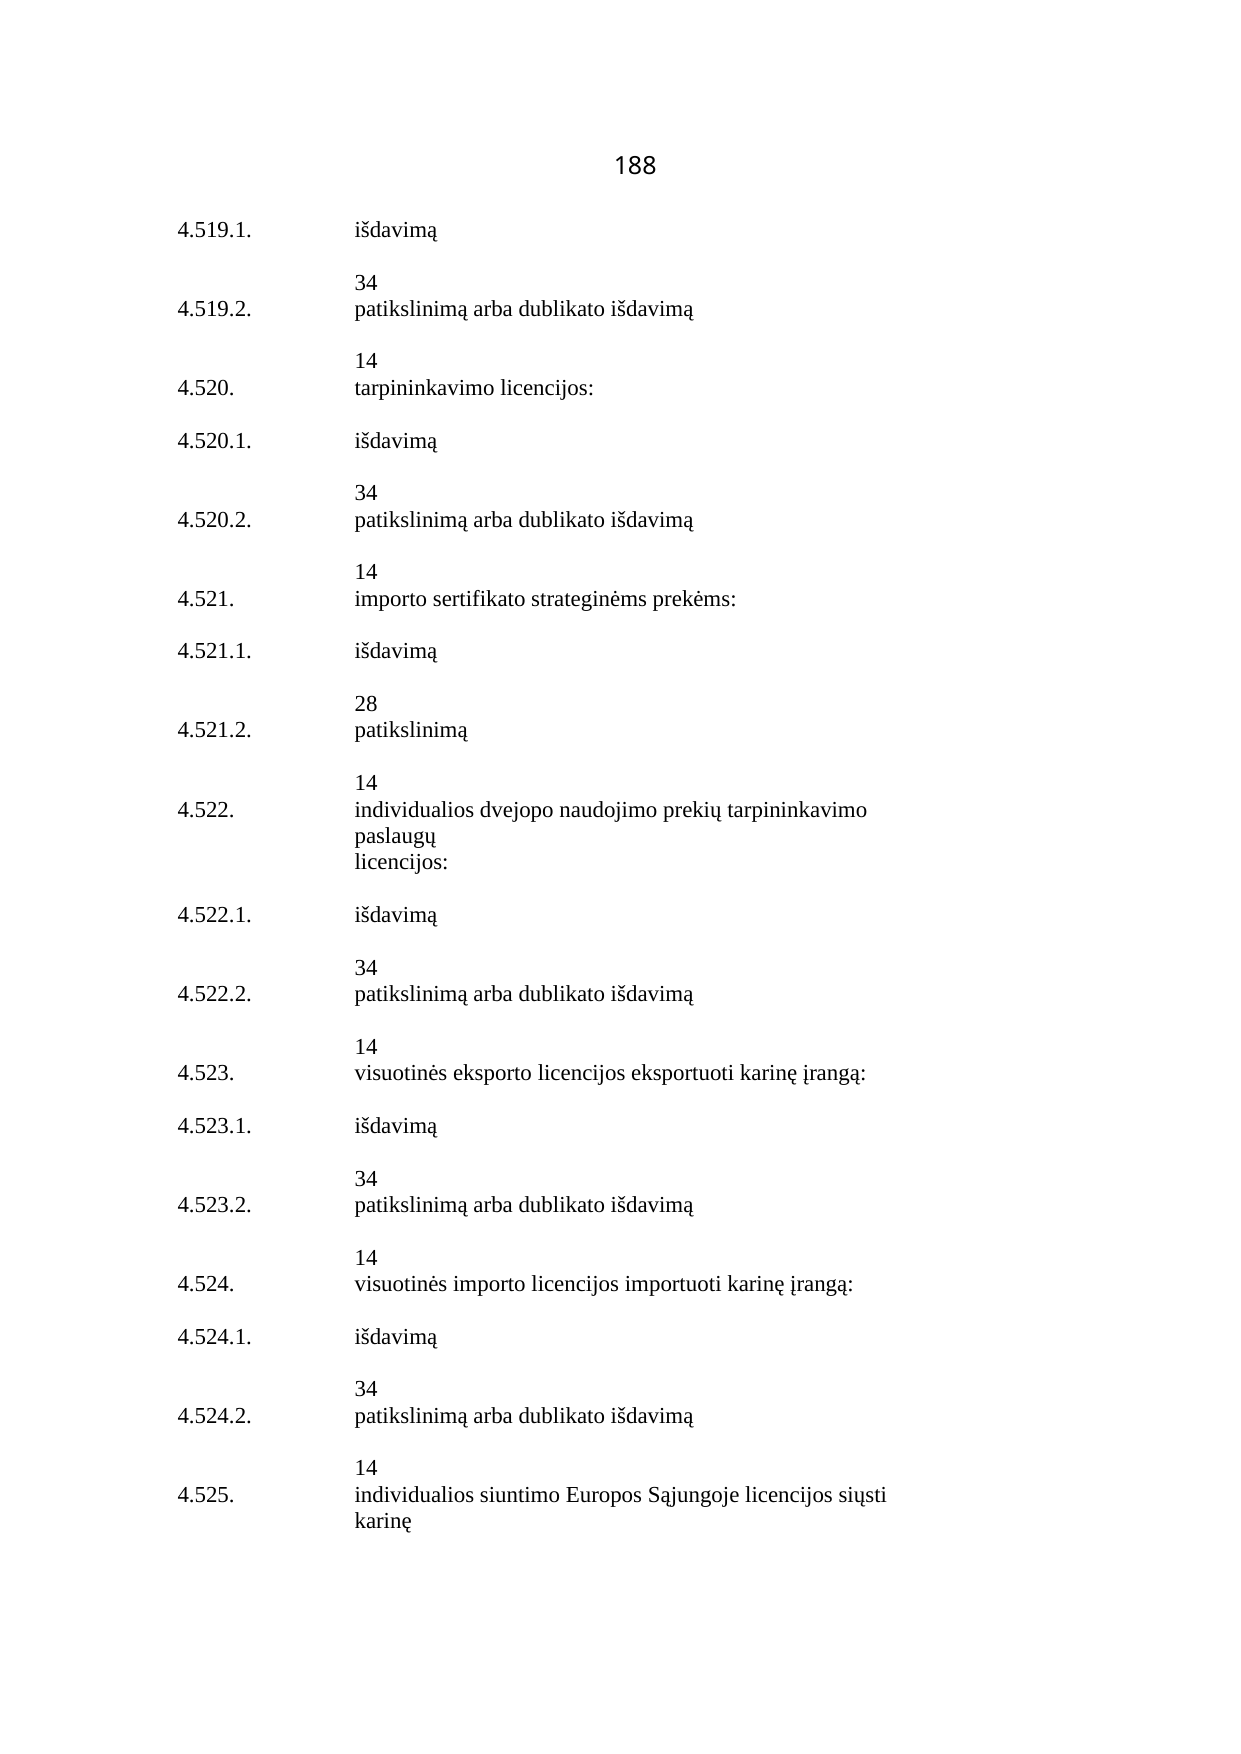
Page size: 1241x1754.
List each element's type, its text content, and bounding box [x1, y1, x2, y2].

text 4.524.2. patikslinimą arba dublikato išdavimą 14 [177, 1402, 945, 1481]
text licencijos: [354, 848, 945, 901]
text 4.519.1. išdavimą 34 [177, 216, 945, 295]
text 4.522. individualios dvejopo naudojimo prekių tarpininkavimo paslaugų [177, 796, 945, 848]
text 4.523.2. patikslinimą arba dublikato išdavimą 14 [177, 1191, 945, 1270]
text 4.520.2. patikslinimą arba dublikato išdavimą 14 [177, 506, 945, 585]
text 4.523. visuotinės eksporto licencijos eksportuoti karinę įrangą: [177, 1059, 945, 1112]
text 4.520. tarpininkavimo licencijos: [177, 374, 945, 427]
text 4.521.2. patikslinimą 14 [177, 717, 945, 796]
text 4.522.2. patikslinimą arba dublikato išdavimą 14 [177, 980, 945, 1059]
text 4.525. individualios siuntimo Europos Sąjungoje licencijos siųsti karinę [177, 1481, 945, 1533]
text 4.521.1. išdavimą 28 [177, 637, 945, 717]
text 4.524.1. išdavimą 34 [177, 1323, 945, 1402]
text 4.520.1. išdavimą 34 [177, 427, 945, 506]
text 4.521. importo sertifikato strateginėms prekėms: [177, 585, 945, 637]
text 4.524. visuotinės importo licencijos importuoti karinę įrangą: [177, 1270, 945, 1323]
text 4.519.2. patikslinimą arba dublikato išdavimą 14 [177, 295, 945, 374]
text 4.523.1. išdavimą 34 [177, 1112, 945, 1191]
text 4.522.1. išdavimą 34 [177, 901, 945, 980]
